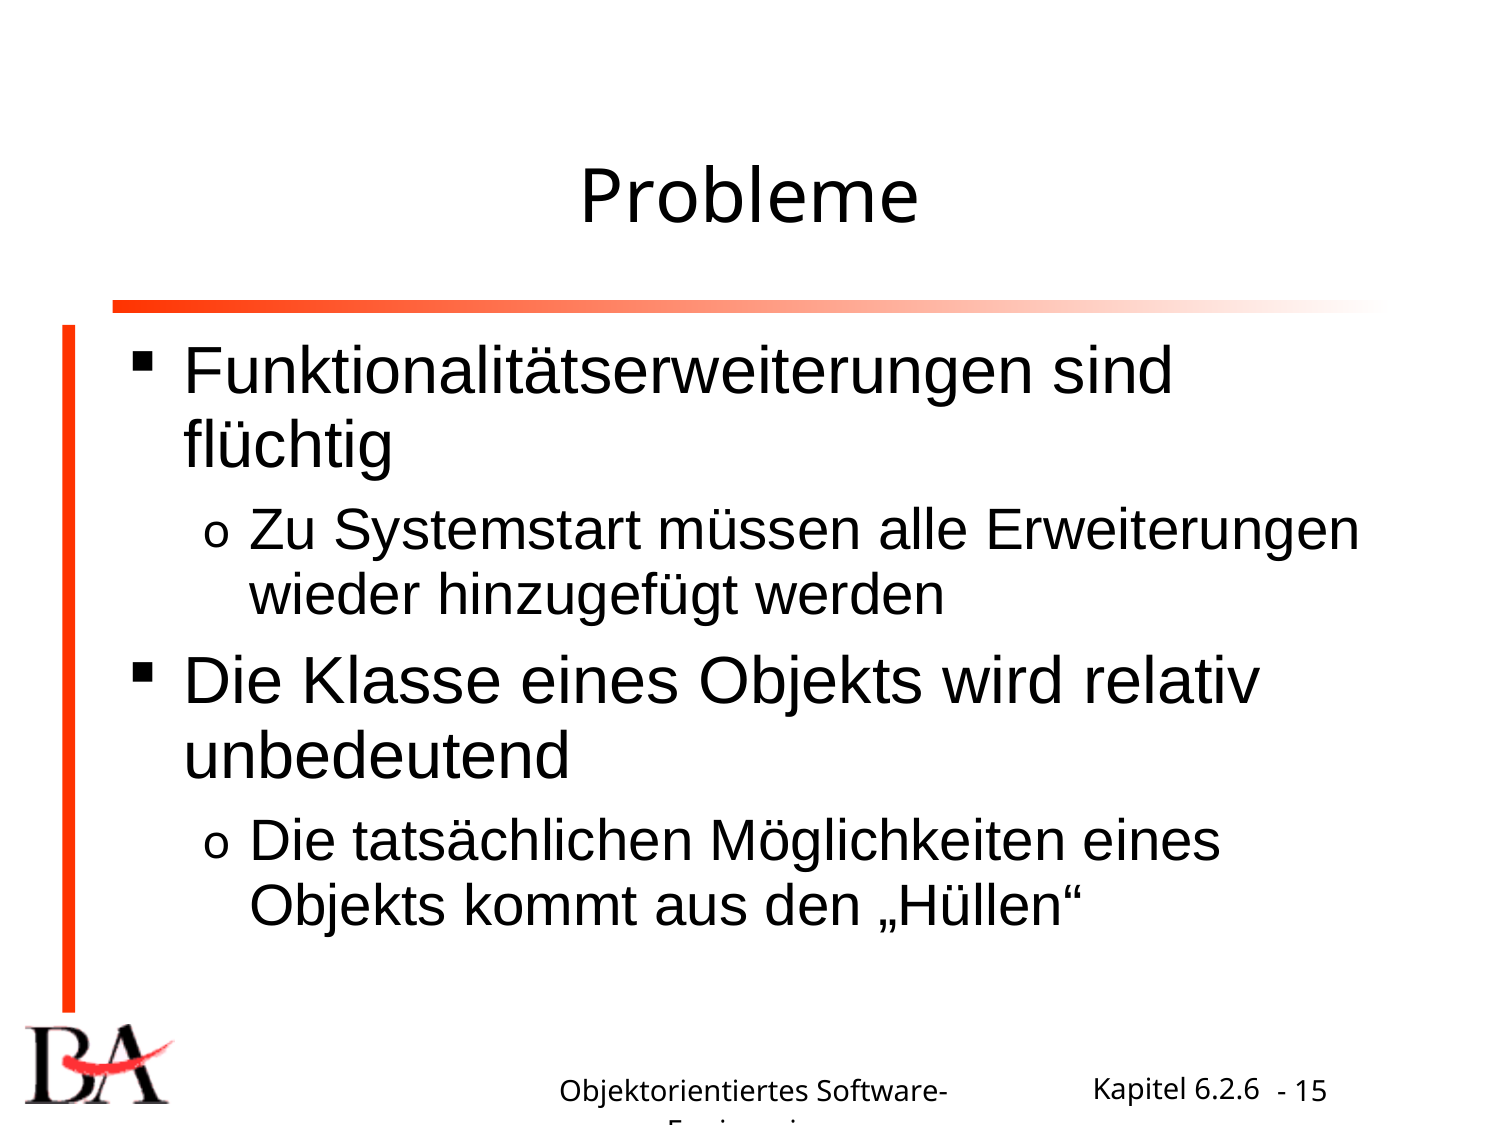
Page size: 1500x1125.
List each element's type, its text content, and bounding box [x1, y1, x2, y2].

picture [24, 1024, 175, 1104]
title Probleme [112, 99, 1388, 288]
list Funktionalitätserweiterungen sind flüchtig Zu Systemstart müssen alle Erweiterungen wieder hinzugefügt werden Die Klasse eines Objekts wird relativ unbedeutend Die tatsächlichen Möglichkeiten eines Objekts kommt aus den „Hüllen“ [112, 324, 1388, 1051]
